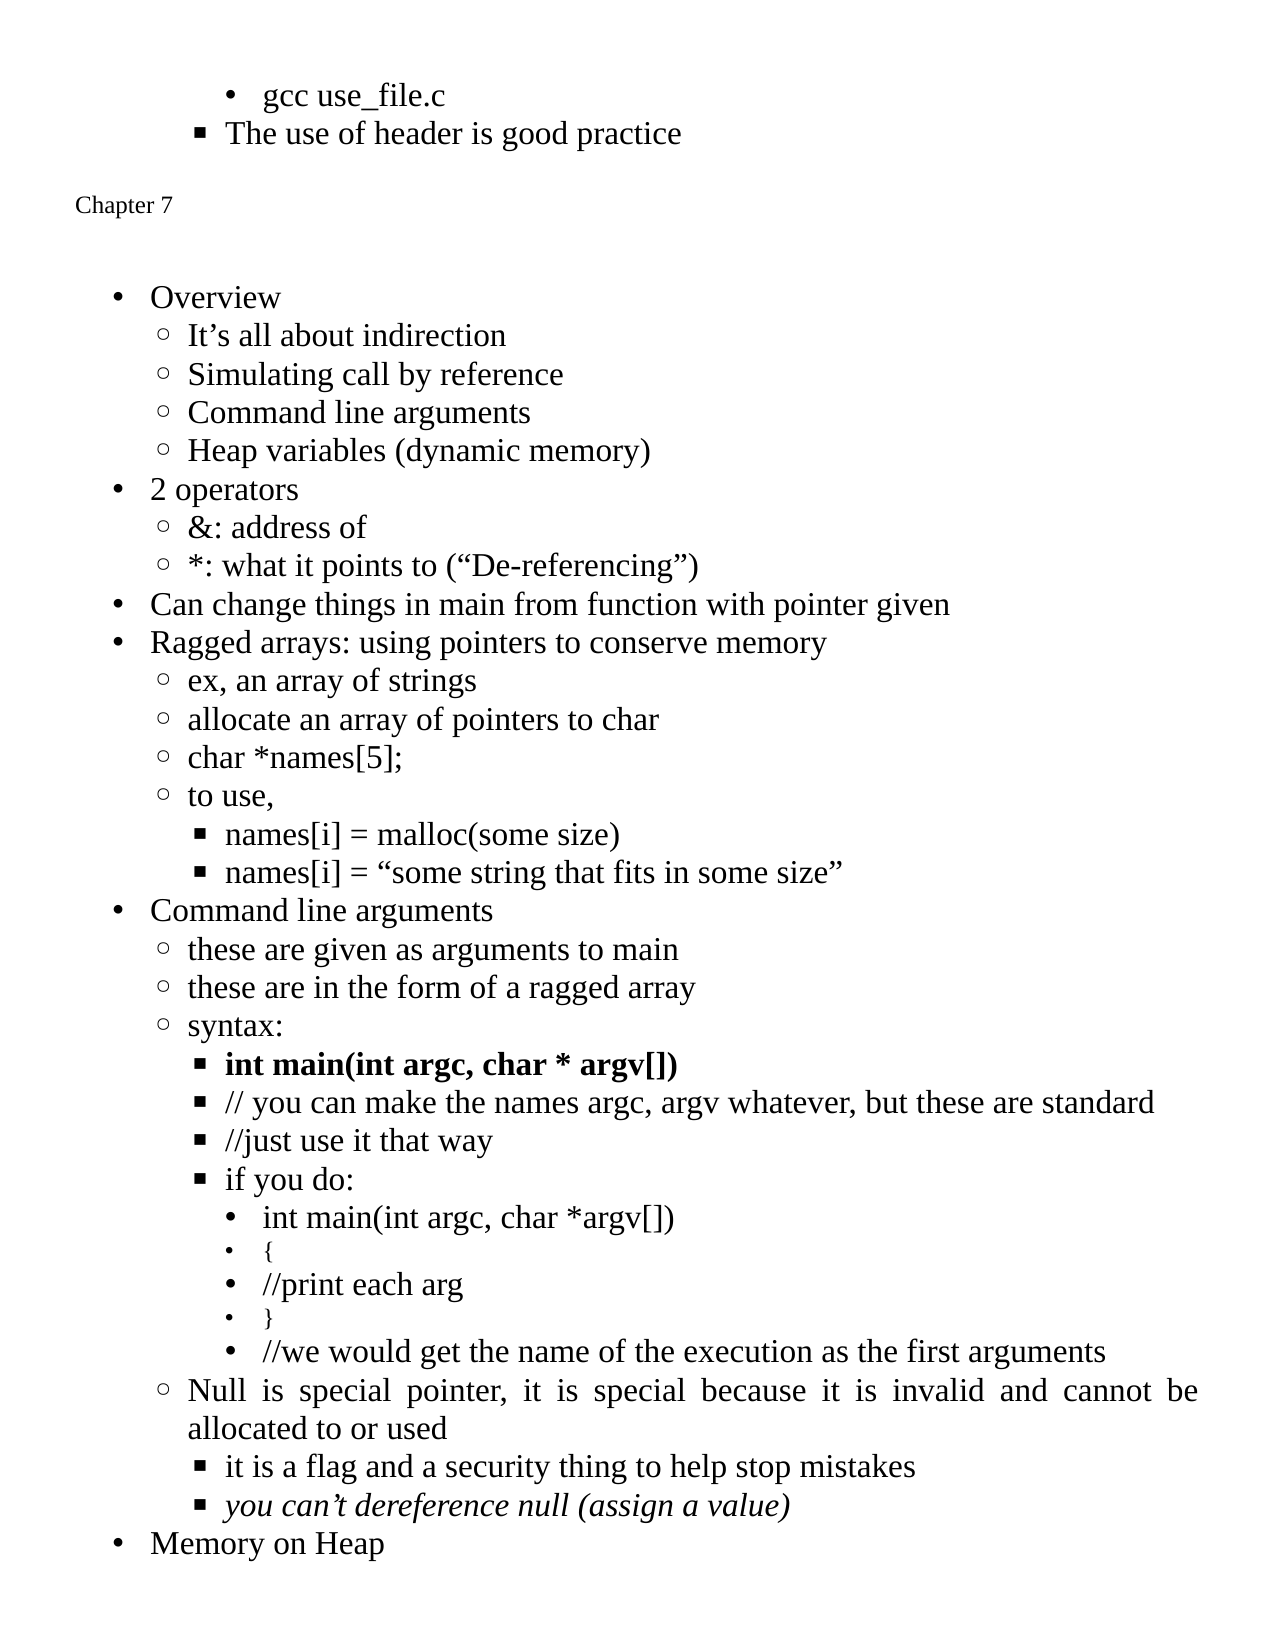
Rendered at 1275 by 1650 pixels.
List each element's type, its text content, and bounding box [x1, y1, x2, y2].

list int main(int argc, char *argv[]) [225, 1197, 1200, 1236]
list Can change things in main from function with pointer given [112, 584, 1200, 622]
list char *names[5]; [150, 737, 1200, 776]
list It’s all about indirection [150, 316, 1200, 354]
list *: what it points to (“De-referencing”) [150, 546, 1200, 584]
list names[i] = “some string that fits in some size” [187, 852, 1200, 891]
list you can’t dereference null (assign a value) [187, 1485, 1200, 1523]
list Command line arguments [112, 891, 1200, 929]
list ex, an array of strings [150, 661, 1200, 699]
list { [225, 1236, 1200, 1264]
list Simulating call by reference [150, 354, 1200, 392]
list Command line arguments [150, 392, 1200, 431]
list these are in the form of a ragged array [150, 967, 1200, 1006]
list &: address of [150, 507, 1200, 546]
list //print each arg [225, 1264, 1200, 1303]
list if you do: [187, 1159, 1200, 1197]
list these are given as arguments to main [150, 929, 1200, 967]
list //just use it that way [187, 1121, 1200, 1159]
list names[i] = malloc(some size) [187, 814, 1200, 852]
list Null is special pointer, it is special because it is invalid and cannot be allocated to or used [150, 1370, 1200, 1447]
list Ragged arrays: using pointers to conserve memory [112, 622, 1200, 661]
list } [225, 1303, 1200, 1332]
list //we would get the name of the execution as the first arguments [225, 1332, 1200, 1370]
list Overview [112, 277, 1200, 316]
list Heap variables (dynamic memory) [150, 431, 1200, 469]
list 2 operators [112, 469, 1200, 507]
list Memory on Heap [112, 1523, 1200, 1562]
list The use of header is good practice [187, 113, 1200, 152]
list to use, [150, 776, 1200, 814]
list syntax: [150, 1006, 1200, 1044]
text Chapter 7 [75, 190, 1200, 219]
list // you can make the names argc, argv whatever, but these are standard [187, 1082, 1200, 1121]
list it is a flag and a security thing to help stop mistakes [187, 1447, 1200, 1485]
list int main(int argc, char * argv[]) [187, 1044, 1200, 1082]
list allocate an array of pointers to char [150, 699, 1200, 737]
list gcc use_file.c [225, 75, 1200, 113]
